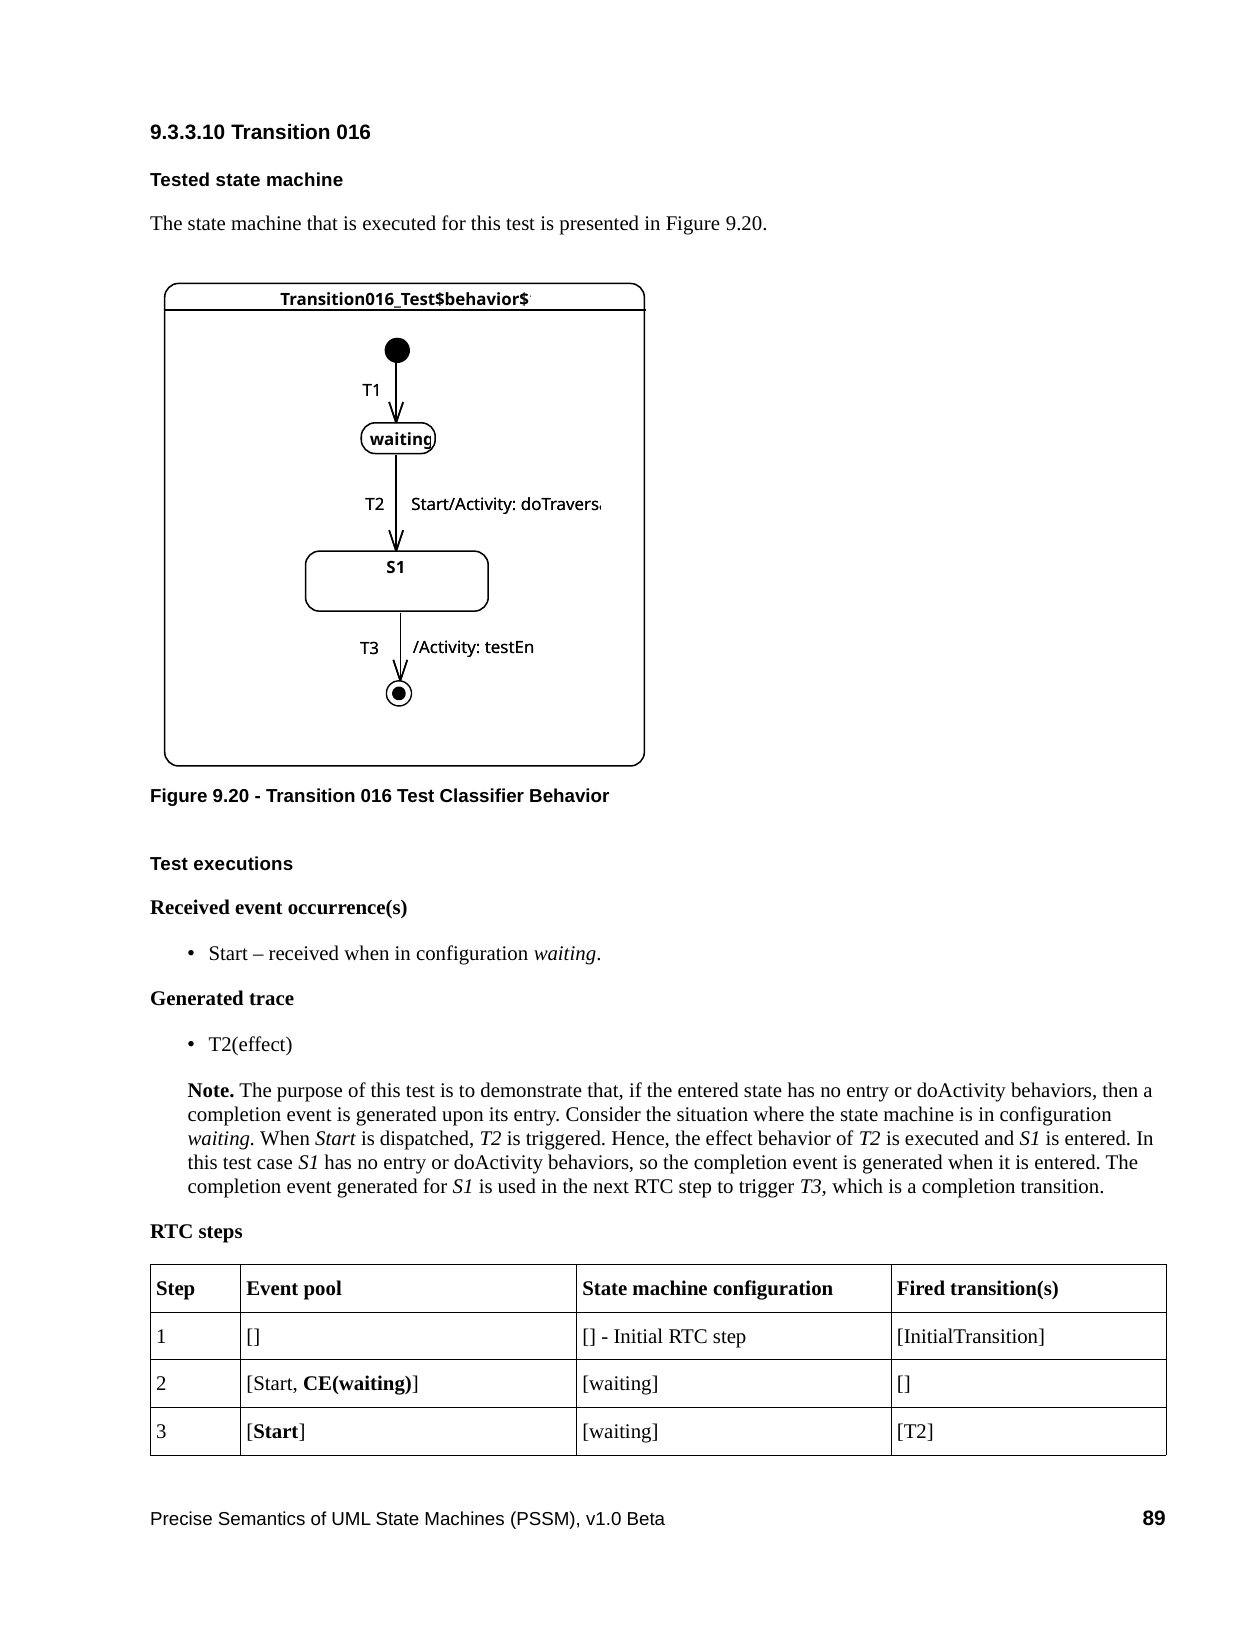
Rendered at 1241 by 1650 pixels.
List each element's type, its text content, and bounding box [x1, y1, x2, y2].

subtitle Tested state machine [150, 168, 1166, 190]
table_cell 1 [151, 1313, 240, 1359]
table_cell [waiting] [577, 1360, 891, 1407]
table_cell [waiting] [577, 1408, 891, 1455]
table_header Fired transition(s) [892, 1265, 1166, 1312]
table_cell 2 [151, 1360, 240, 1407]
text Figure 9.20 - Transition 016 Test Classifier Behavior [150, 269, 660, 807]
text Generated trace [150, 986, 1166, 1010]
table_cell 3 [151, 1408, 240, 1455]
table_cell [] [892, 1360, 1166, 1407]
list T2(effect) [187, 1031, 1166, 1056]
table_header Event pool [241, 1265, 576, 1312]
table_cell [] [241, 1313, 576, 1359]
text Note. The purpose of this test is to demonstrate that, if the entered state has no entry or doActivity behaviors, then a completion event is generated upon its entry. Consider the situation where the state machine is in configuration waiting. When Start is dispatched, T2 is triggered. Hence, the effect behavior of T2 is executed and S1 is entered. In this test case S1 has no entry or doActivity behaviors, so the completion event is generated when it is entered. The completion event generated for S1 is used in the next RTC step to trigger T3, which is a completion transition. [187, 1077, 1166, 1198]
table_cell [Start, CE(waiting)] [241, 1360, 576, 1407]
table_cell [T2] [892, 1408, 1166, 1455]
table_cell [] - Initial RTC step [577, 1313, 891, 1359]
text The state machine that is executed for this test is presented in Figure 9.20. [150, 211, 1166, 235]
text RTC steps [150, 1219, 1166, 1243]
table_cell [Start] [241, 1408, 576, 1455]
table_cell [InitialTransition] [892, 1313, 1166, 1359]
table_header State machine configuration [577, 1265, 891, 1312]
subtitle Transition 016 [150, 118, 1166, 143]
text Received event occurrence(s) [150, 895, 1166, 919]
subtitle Test executions [150, 853, 1166, 874]
table_header Step [151, 1265, 240, 1312]
list Start – received when in configuration waiting. [187, 940, 1166, 965]
